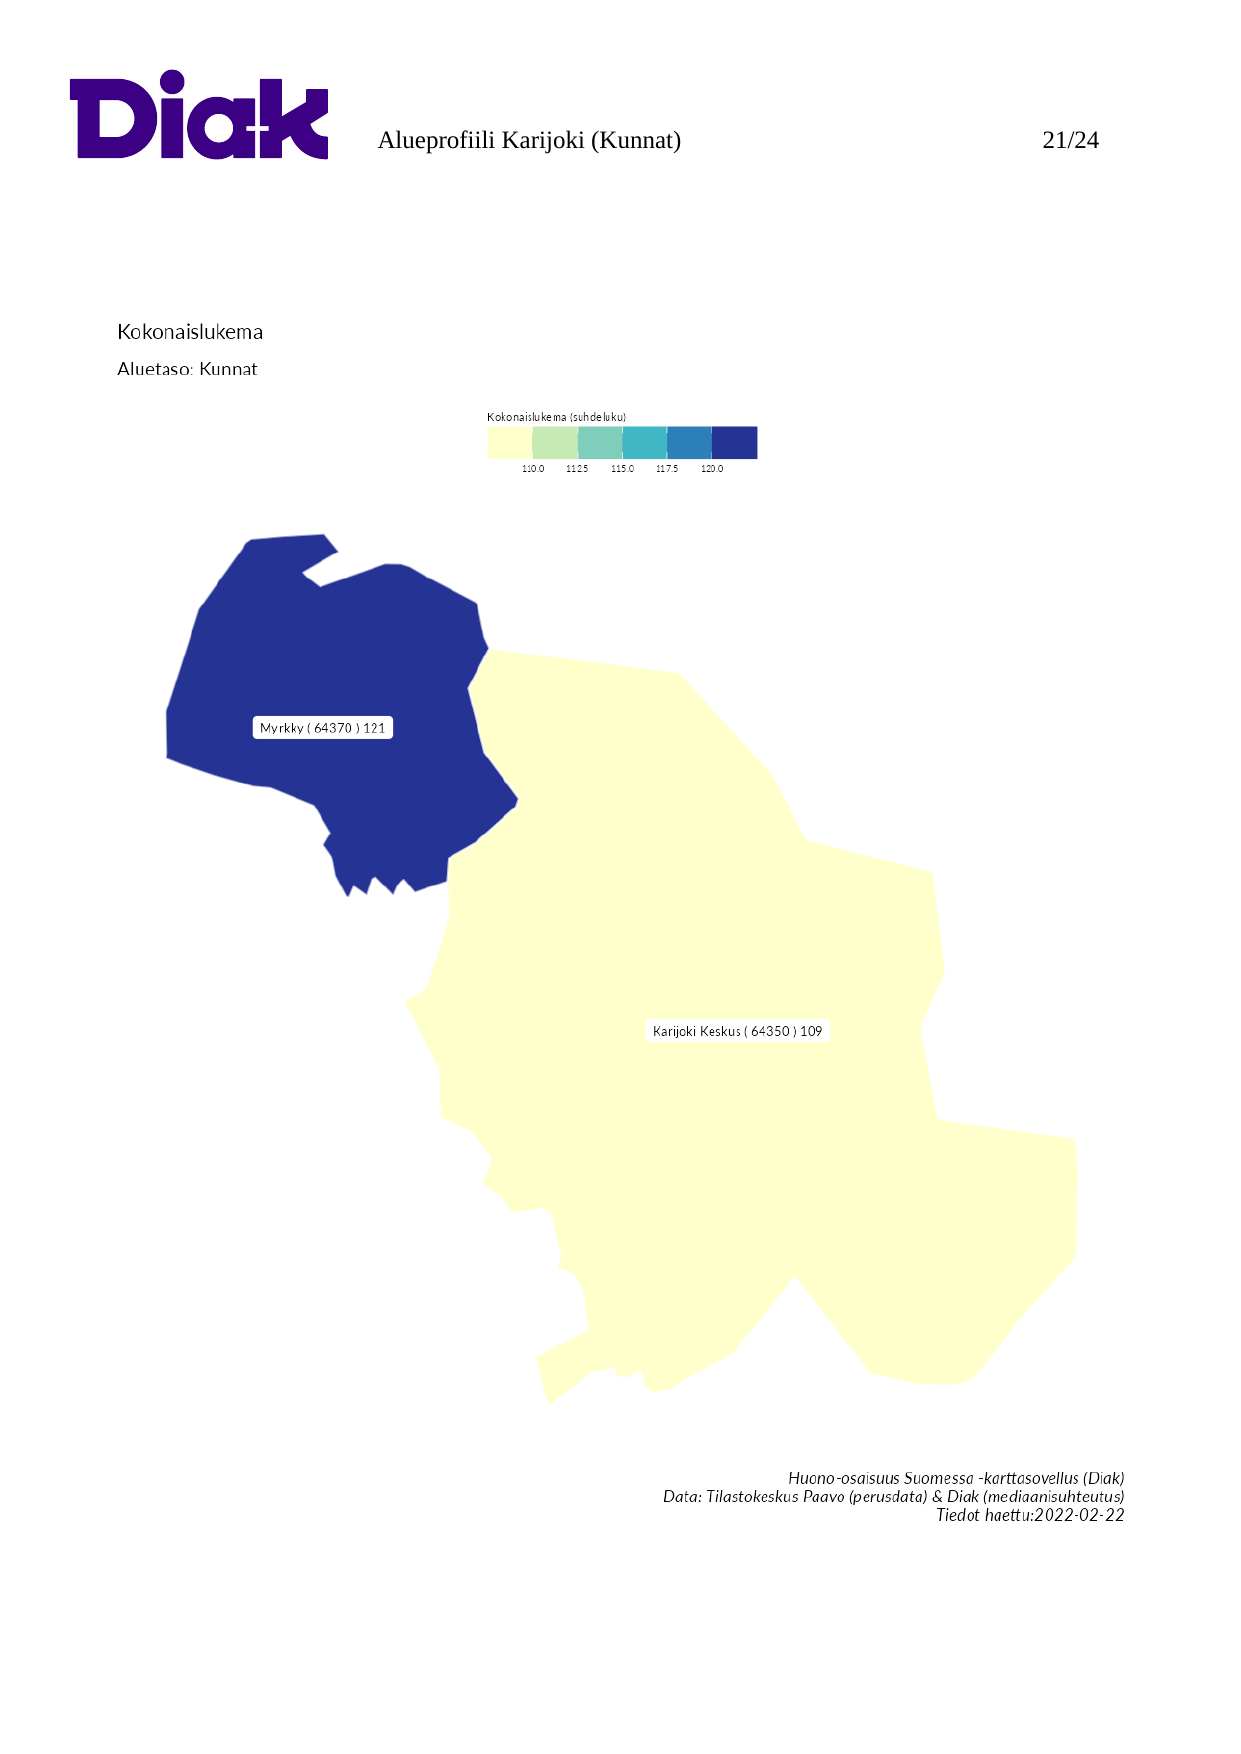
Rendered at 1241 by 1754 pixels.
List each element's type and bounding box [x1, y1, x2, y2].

picture [61, 196, 1179, 1651]
